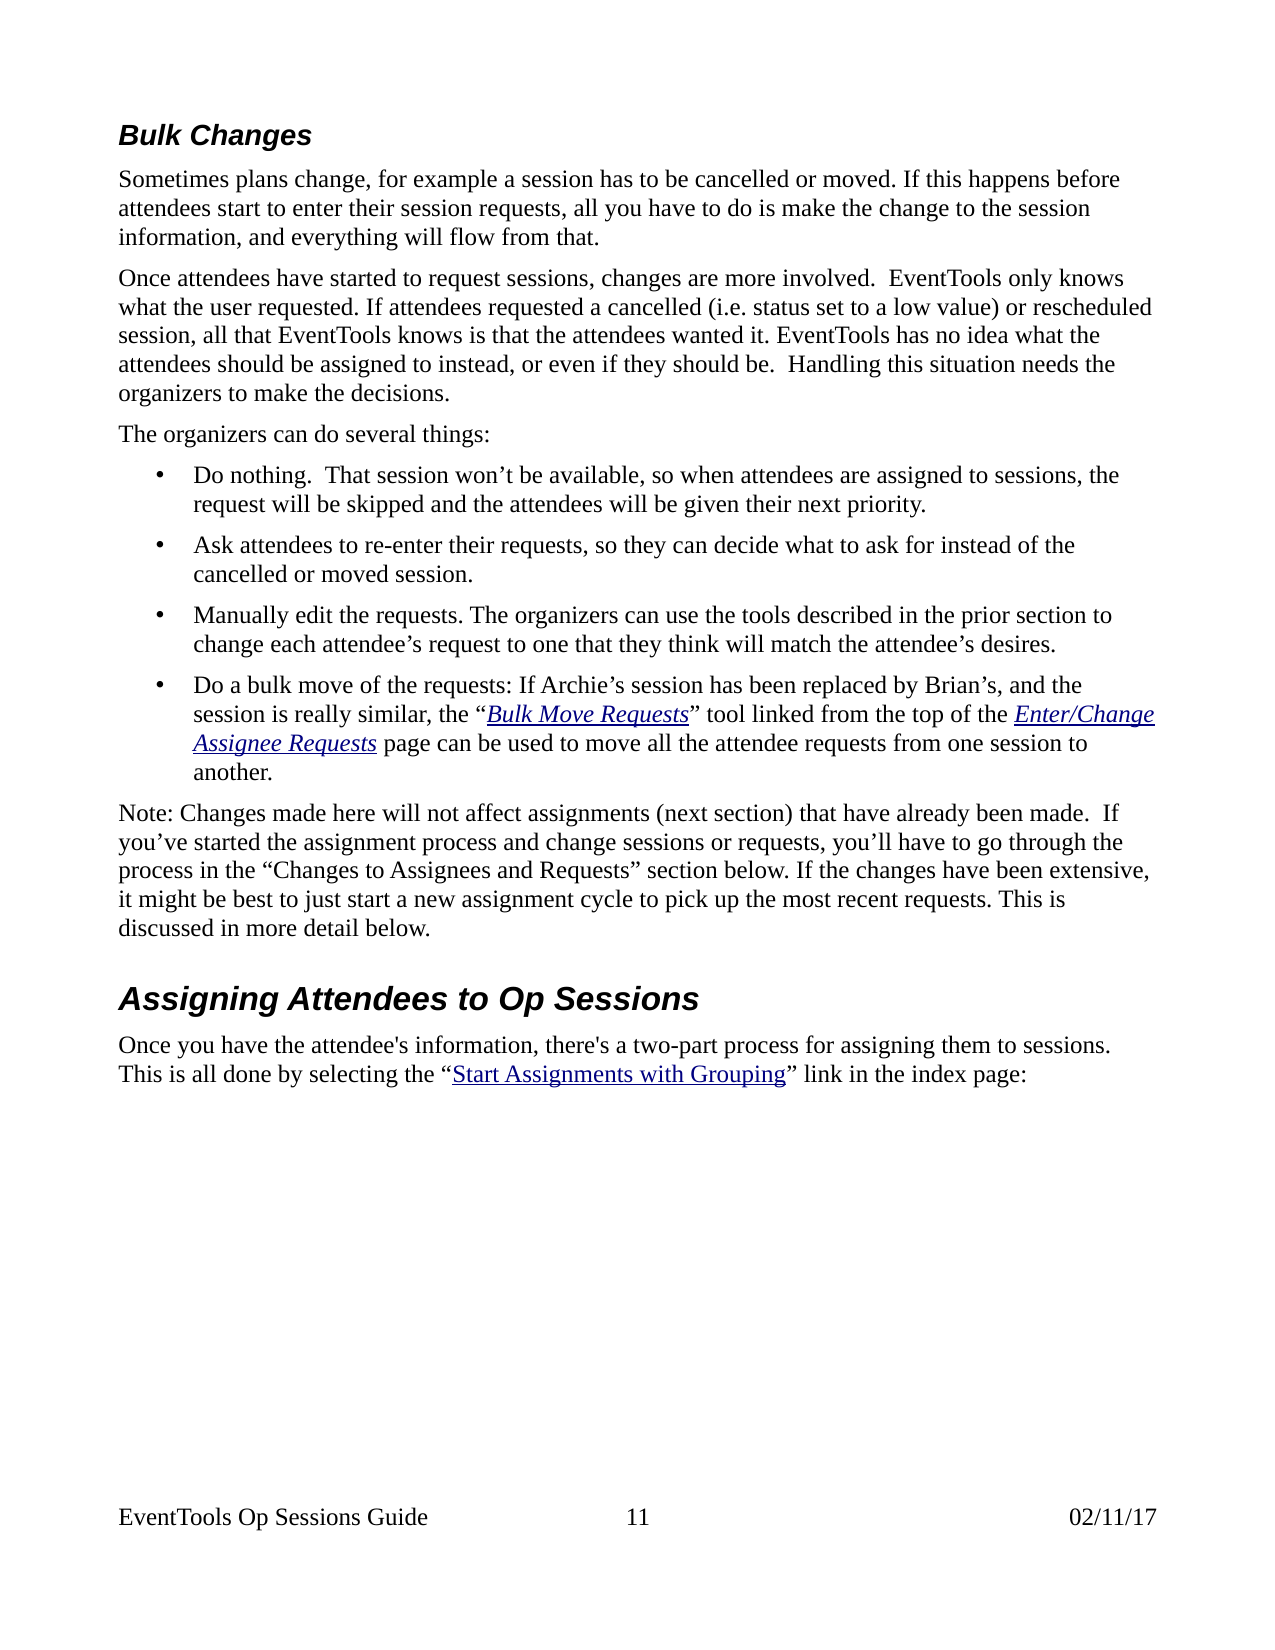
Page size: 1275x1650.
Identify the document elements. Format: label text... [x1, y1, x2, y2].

text Once you have the attendee's information, there's a two-part process for assigning them to sessions. This is all done by selecting the “Start Assignments with Grouping” link in the index page: [118, 1030, 1157, 1088]
list Manually edit the requests. The organizers can use the tools described in the prior section to change each attendee’s request to one that they think will match the attendee’s desires. [156, 600, 1157, 658]
text The organizers can do several things: [118, 419, 1157, 448]
subtitle Assigning Attendees to Op Sessions [118, 979, 1157, 1018]
text Once attendees have started to request sessions, changes are more involved. EventTools only knows what the user requested. If attendees requested a cancelled (i.e. status set to a low value) or rescheduled session, all that EventTools knows is that the attendees wanted it. EventTools has no idea what the attendees should be assigned to instead, or even if they should be. Handling this situation needs the organizers to make the decisions. [118, 263, 1157, 407]
list Ask attendees to re-enter their requests, so they can decide what to ask for instead of the cancelled or moved session. [156, 530, 1157, 588]
text Note: Changes made here will not affect assignments (next section) that have already been made. If you’ve started the assignment process and change sessions or requests, you’ll have to go through the process in the “Changes to Assignees and Requests” section below. If the changes have been extensive, it might be best to just start a new assignment cycle to pick up the most recent requests. This is discussed in more detail below. [118, 798, 1157, 942]
text Sometimes plans change, for example a session has to be cancelled or moved. If this happens before attendees start to enter their session requests, all you have to do is make the change to the session information, and everything will flow from that. [118, 164, 1157, 250]
list Do a bulk move of the requests: If Archie’s session has been replaced by Brian’s, and the session is really similar, the “Bulk Move Requests” tool linked from the top of the Enter/Change Assignee Requests page can be used to move all the attendee requests from one session to another. [156, 670, 1157, 785]
list Do nothing. That session won’t be available, so when attendees are assigned to sessions, the request will be skipped and the attendees will be given their next priority. [156, 460, 1157, 518]
subtitle Bulk Changes [118, 118, 1157, 152]
